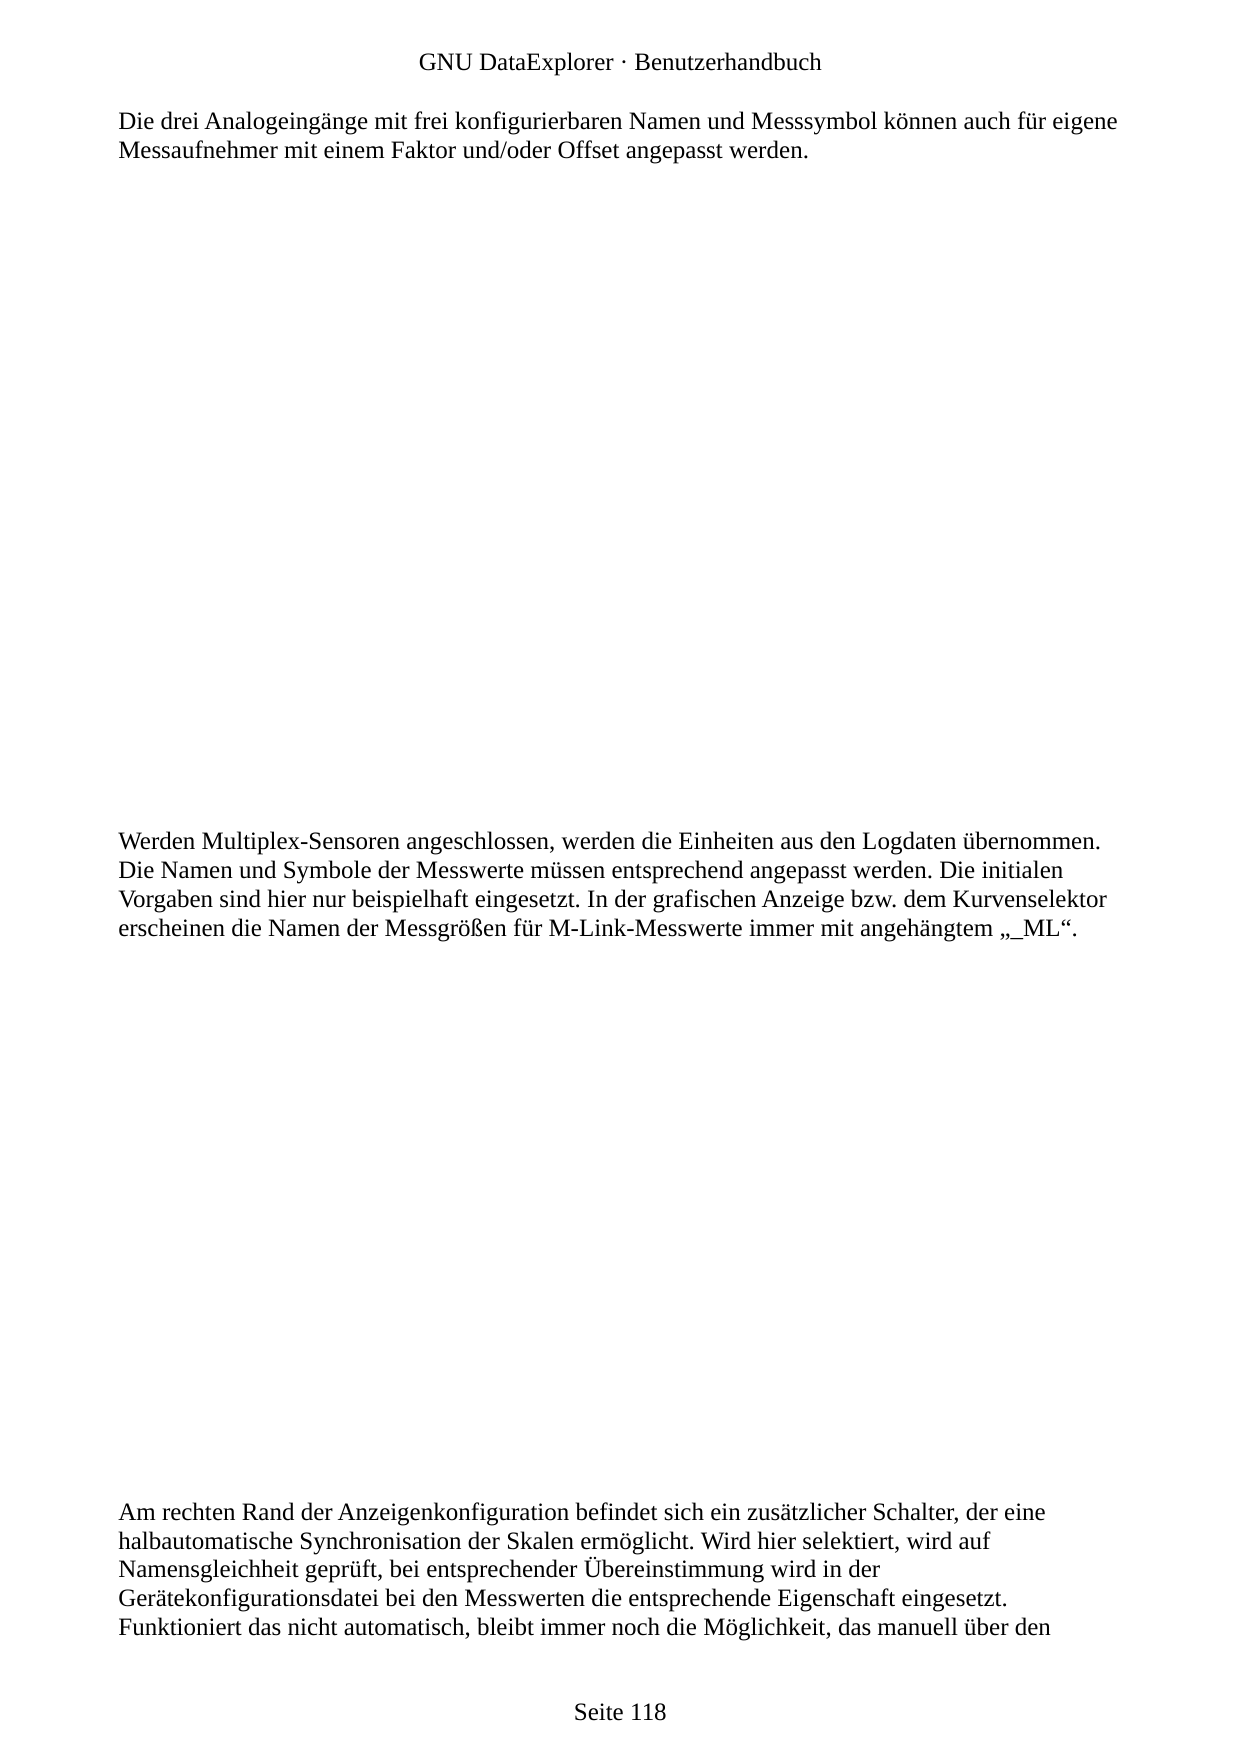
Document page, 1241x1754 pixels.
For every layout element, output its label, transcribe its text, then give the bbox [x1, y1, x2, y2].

text Die drei Analogeingänge mit frei konfigurierbaren Namen und Messsymbol können auch für eigene Messaufnehmer mit einem Faktor und/oder Offset angepasst werden. [118, 106, 1122, 164]
text Am rechten Rand der Anzeigenkonfiguration befindet sich ein zusätzlicher Schalter, der eine halbautomatische Synchronisation der Skalen ermöglicht. Wird hier selektiert, wird auf Namensgleichheit geprüft, bei entsprechender Übereinstimmung wird in der Gerätekonfigurationsdatei bei den Messwerten die entsprechende Eigenschaft eingesetzt. Funktioniert das nicht automatisch, bleibt immer noch die Möglichkeit, das manuell über den [118, 1497, 1122, 1641]
